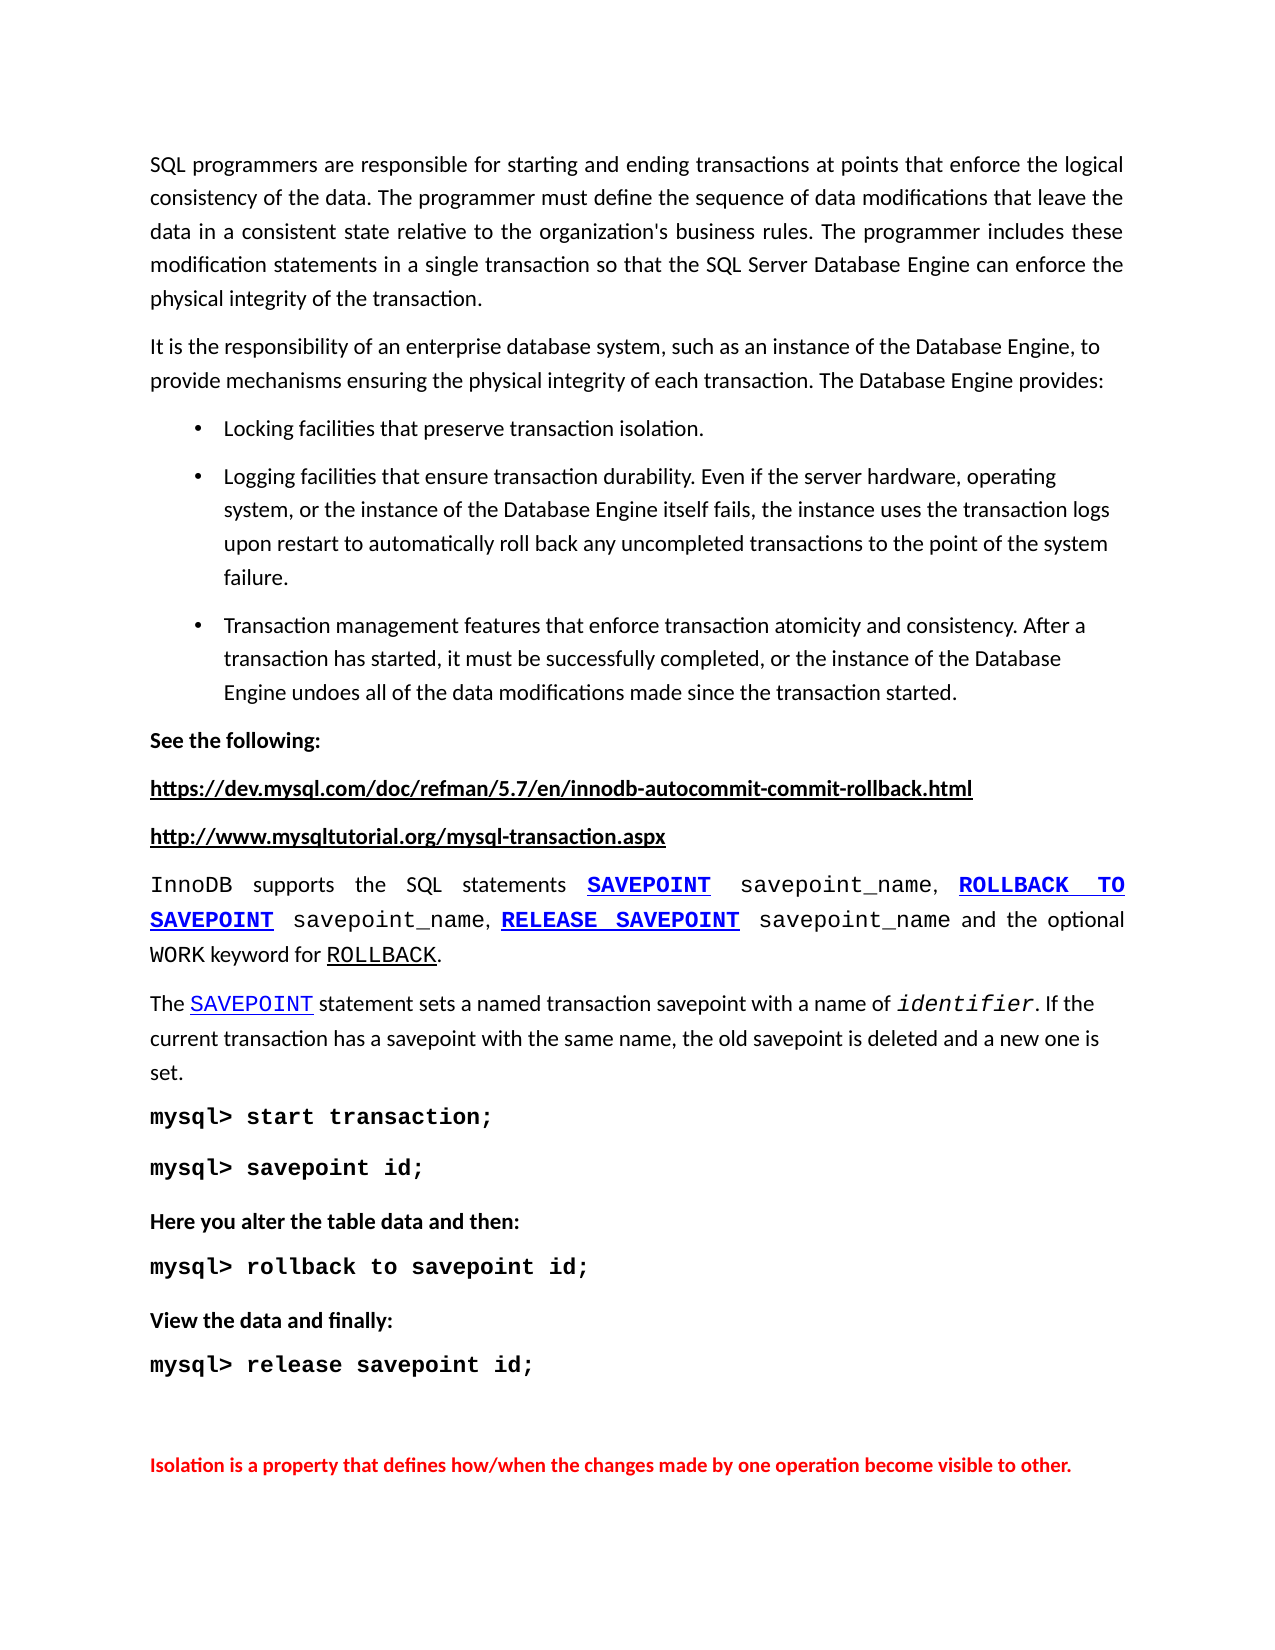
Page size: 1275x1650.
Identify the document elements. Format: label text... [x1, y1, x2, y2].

list Transaction management features that enforce transaction atomicity and consistency. After a transaction has started, it must be successfully completed, or the instance of the Database Engine undoes all of the data modifications made since the transaction started. [194, 611, 1125, 706]
text Here you alter the table data and then: [150, 1207, 1125, 1235]
text mysql> rollback to savepoint id; [150, 1255, 1125, 1281]
text http://www.mysqltutorial.org/mysql-transaction.aspx [150, 822, 1125, 850]
text See the following: [150, 726, 1125, 754]
list Logging facilities that ensure transaction durability. Even if the server hardware, operating system, or the instance of the Database Engine itself fails, the instance uses the transaction logs upon restart to automatically roll back any uncompleted transactions to the point of the system failure. [194, 462, 1125, 591]
text Isolation is a property that defines how/when the changes made by one operation become visible to other. [150, 1453, 1125, 1478]
text https://dev.mysql.com/doc/refman/5.7/en/innodb-autocommit-commit-rollback.html [150, 774, 1125, 802]
text SQL programmers are responsible for starting and ending transactions at points that enforce the logical consistency of the data. The programmer must define the sequence of data modifications that leave the data in a consistent state relative to the organization's business rules. The programmer includes these modification statements in a single transaction so that the SQL Server Database Engine can enforce the physical integrity of the transaction. [150, 150, 1125, 312]
text It is the responsibility of an enterprise database system, such as an instance of the Database Engine, to provide mechanisms ensuring the physical integrity of each transaction. The Database Engine provides: [150, 332, 1125, 394]
text mysql> savepoint id; [150, 1156, 1125, 1182]
text View the data and finally: [150, 1306, 1125, 1334]
text mysql> start transaction; [150, 1106, 1125, 1132]
text mysql> release savepoint id; [150, 1354, 1125, 1380]
text The SAVEPOINT statement sets a named transaction savepoint with a name of identifier. If the current transaction has a savepoint with the same name, the old savepoint is deleted and a new one is set. [150, 989, 1125, 1086]
list Locking facilities that preserve transaction isolation. [194, 414, 1125, 442]
text InnoDB supports the SQL statements SAVEPOINT savepoint_name, ROLLBACK TO SAVEPOINT savepoint_name, RELEASE SAVEPOINT savepoint_name and the optional WORK keyword for ROLLBACK. [150, 870, 1125, 969]
